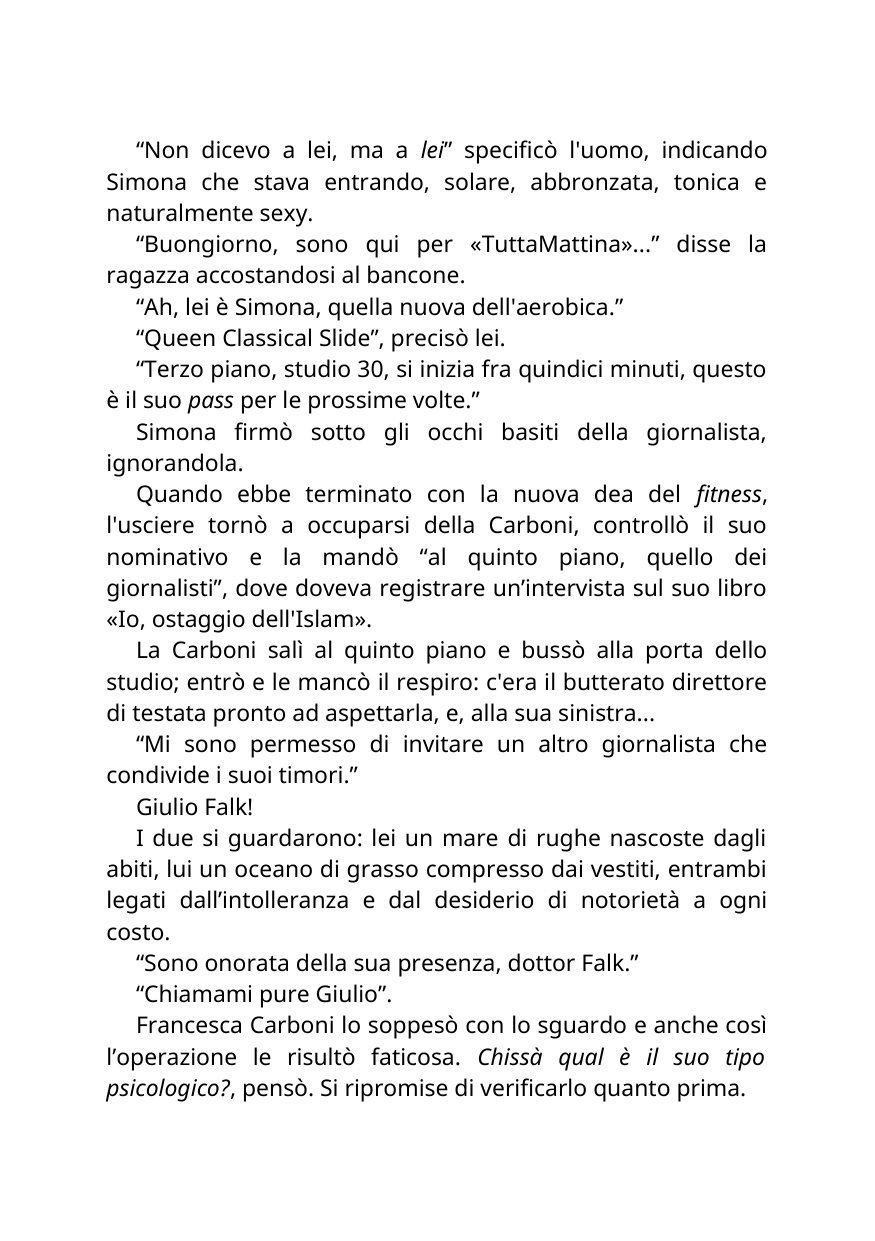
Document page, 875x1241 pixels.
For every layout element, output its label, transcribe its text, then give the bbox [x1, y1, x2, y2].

text Giulio Falk! [106, 791, 768, 822]
text “Sono onorata della sua presenza, dottor Falk.” [106, 947, 768, 978]
text “Chiamami pure Giulio”. [106, 978, 768, 1009]
text Quando ebbe terminato con la nuova dea del fitness, l'usciere tornò a occuparsi della Carboni, controllò il suo nominativo e la mandò “al quinto piano, quello dei giornalisti”, dove doveva registrare un’intervista sul suo libro «Io, ostaggio dell'Islam». [106, 478, 768, 634]
text “Queen Classical Slide”, precisò lei. [106, 322, 768, 353]
text Simona firmò sotto gli occhi basiti della giornalista, ignorandola. [106, 416, 768, 478]
text “Non dicevo a lei, ma a lei” specificò l'uomo, indicando Simona che stava entrando, solare, abbronzata, tonica e naturalmente sexy. [106, 134, 768, 228]
text I due si guardarono: lei un mare di rughe nascoste dagli abiti, lui un oceano di grasso compresso dai vestiti, entrambi legati dall’intolleranza e dal desiderio di notorietà a ogni costo. [106, 822, 768, 947]
text “Ah, lei è Simona, quella nuova dell'aerobica.” [106, 291, 768, 322]
text La Carboni salì al quinto piano e bussò alla porta dello studio; entrò e le mancò il respiro: c'era il butterato direttore di testata pronto ad aspettarla, e, alla sua sinistra... [106, 634, 768, 728]
text “Mi sono permesso di invitare un altro giornalista che condivide i suoi timori.” [106, 728, 768, 791]
text “Terzo piano, studio 30, si inizia fra quindici minuti, questo è il suo pass per le prossime volte.” [106, 353, 768, 416]
text Francesca Carboni lo soppesò con lo sguardo e anche così l’operazione le risultò faticosa. Chissà qual è il suo tipo psicologico?, pensò. Si ripromise di verificarlo quanto prima. [106, 1009, 768, 1103]
text “Buongiorno, sono qui per «TuttaMattina»...” disse la ragazza accostandosi al bancone. [106, 228, 768, 291]
